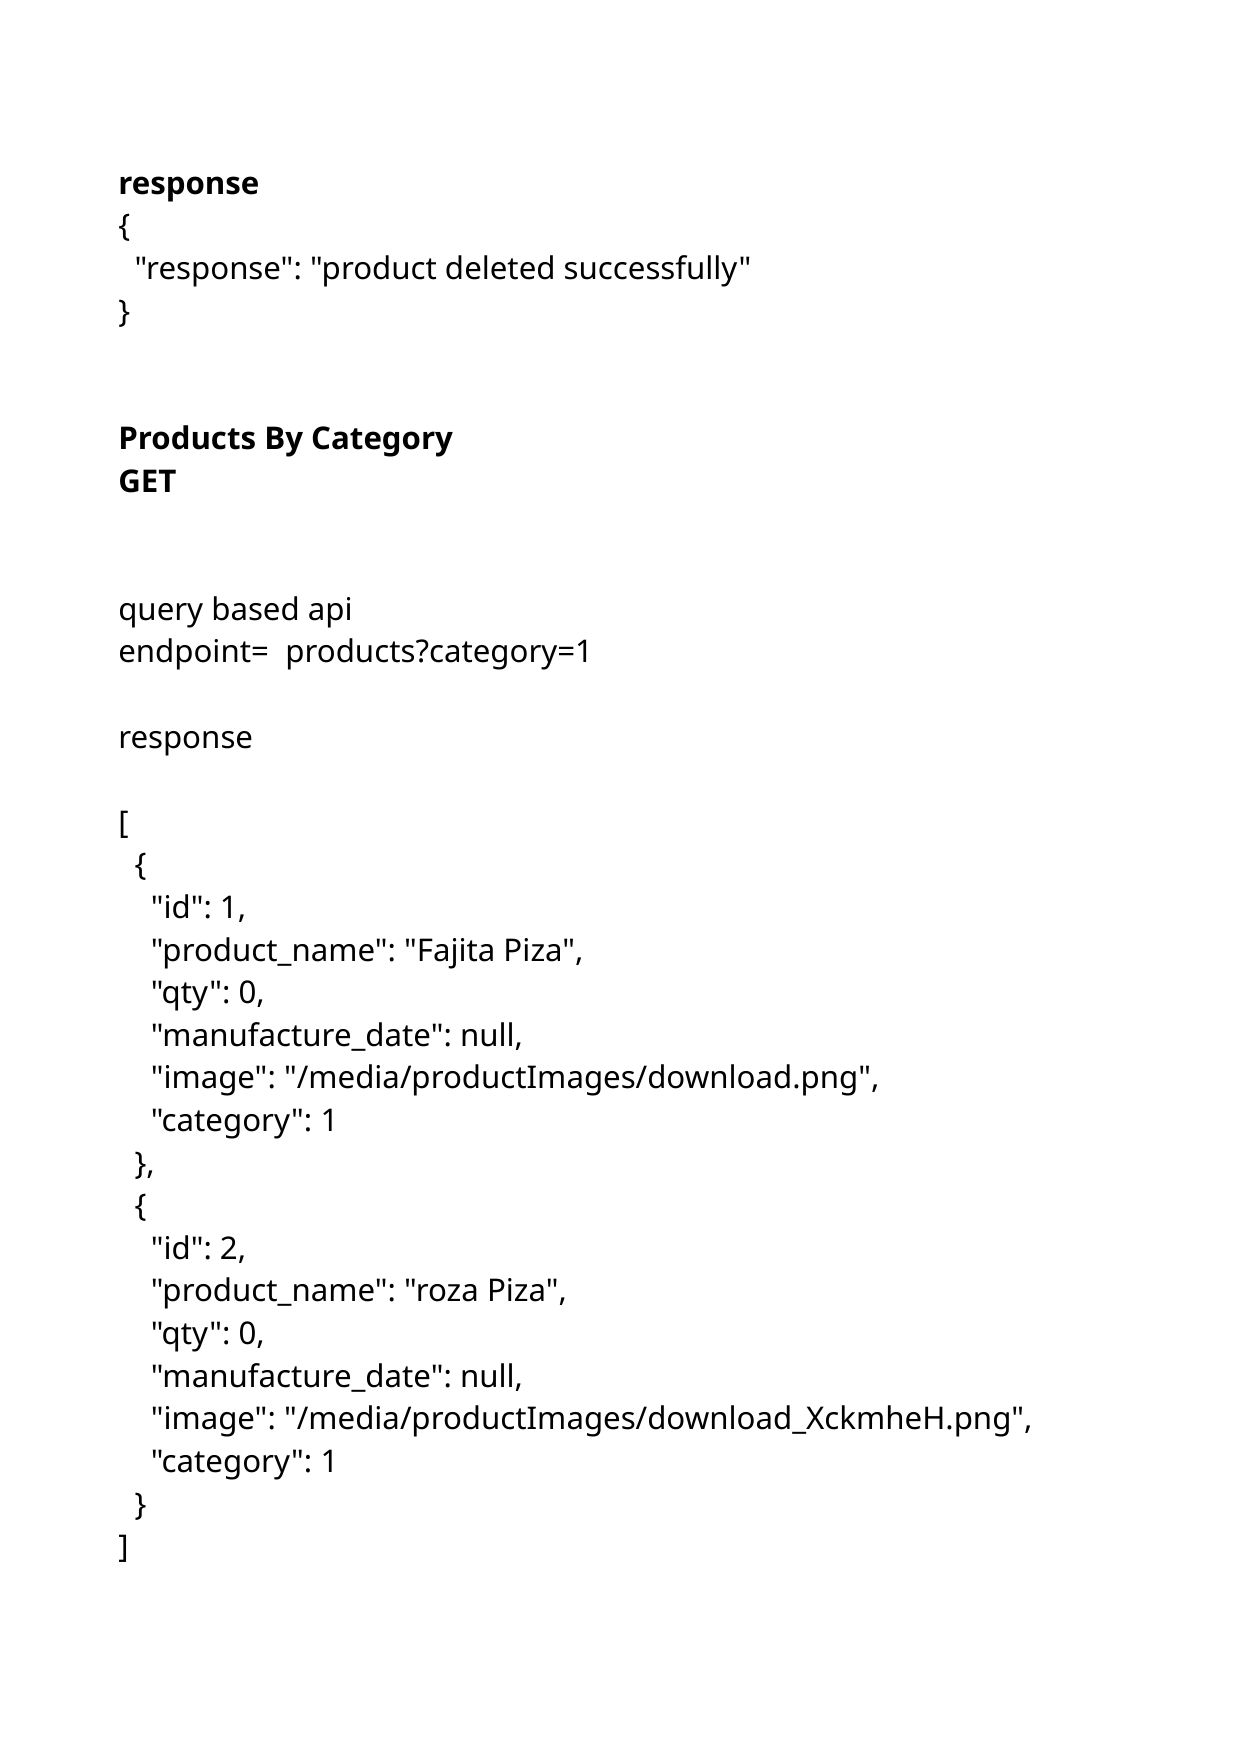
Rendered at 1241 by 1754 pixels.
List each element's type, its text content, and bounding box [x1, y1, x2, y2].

text response [118, 161, 1122, 203]
text query based api [118, 587, 1122, 629]
text "category": 1 [118, 1098, 1122, 1141]
text { [118, 203, 1122, 246]
text "image": "/media/productImages/download.png", [118, 1055, 1122, 1098]
text { [118, 842, 1122, 885]
text { [118, 1183, 1122, 1226]
text Products By Category [118, 416, 1122, 459]
text response [118, 714, 1122, 757]
text "id": 1, [118, 885, 1122, 928]
text "manufacture_date": null, [118, 1354, 1122, 1396]
text [ [118, 800, 1122, 842]
text "manufacture_date": null, [118, 1013, 1122, 1055]
text "qty": 0, [118, 970, 1122, 1013]
text "image": "/media/productImages/download_XckmheH.png", [118, 1396, 1122, 1439]
text }, [118, 1141, 1122, 1183]
text endpoint= products?category=1 [118, 629, 1122, 672]
text "product_name": "roza Piza", [118, 1268, 1122, 1311]
text GET [118, 459, 1122, 502]
text "id": 2, [118, 1226, 1122, 1268]
text } [118, 1481, 1122, 1524]
text ] [118, 1524, 1122, 1567]
text "category": 1 [118, 1439, 1122, 1481]
text } [118, 288, 1122, 331]
text "qty": 0, [118, 1311, 1122, 1354]
text "product_name": "Fajita Piza", [118, 928, 1122, 970]
text "response": "product deleted successfully" [118, 246, 1122, 288]
